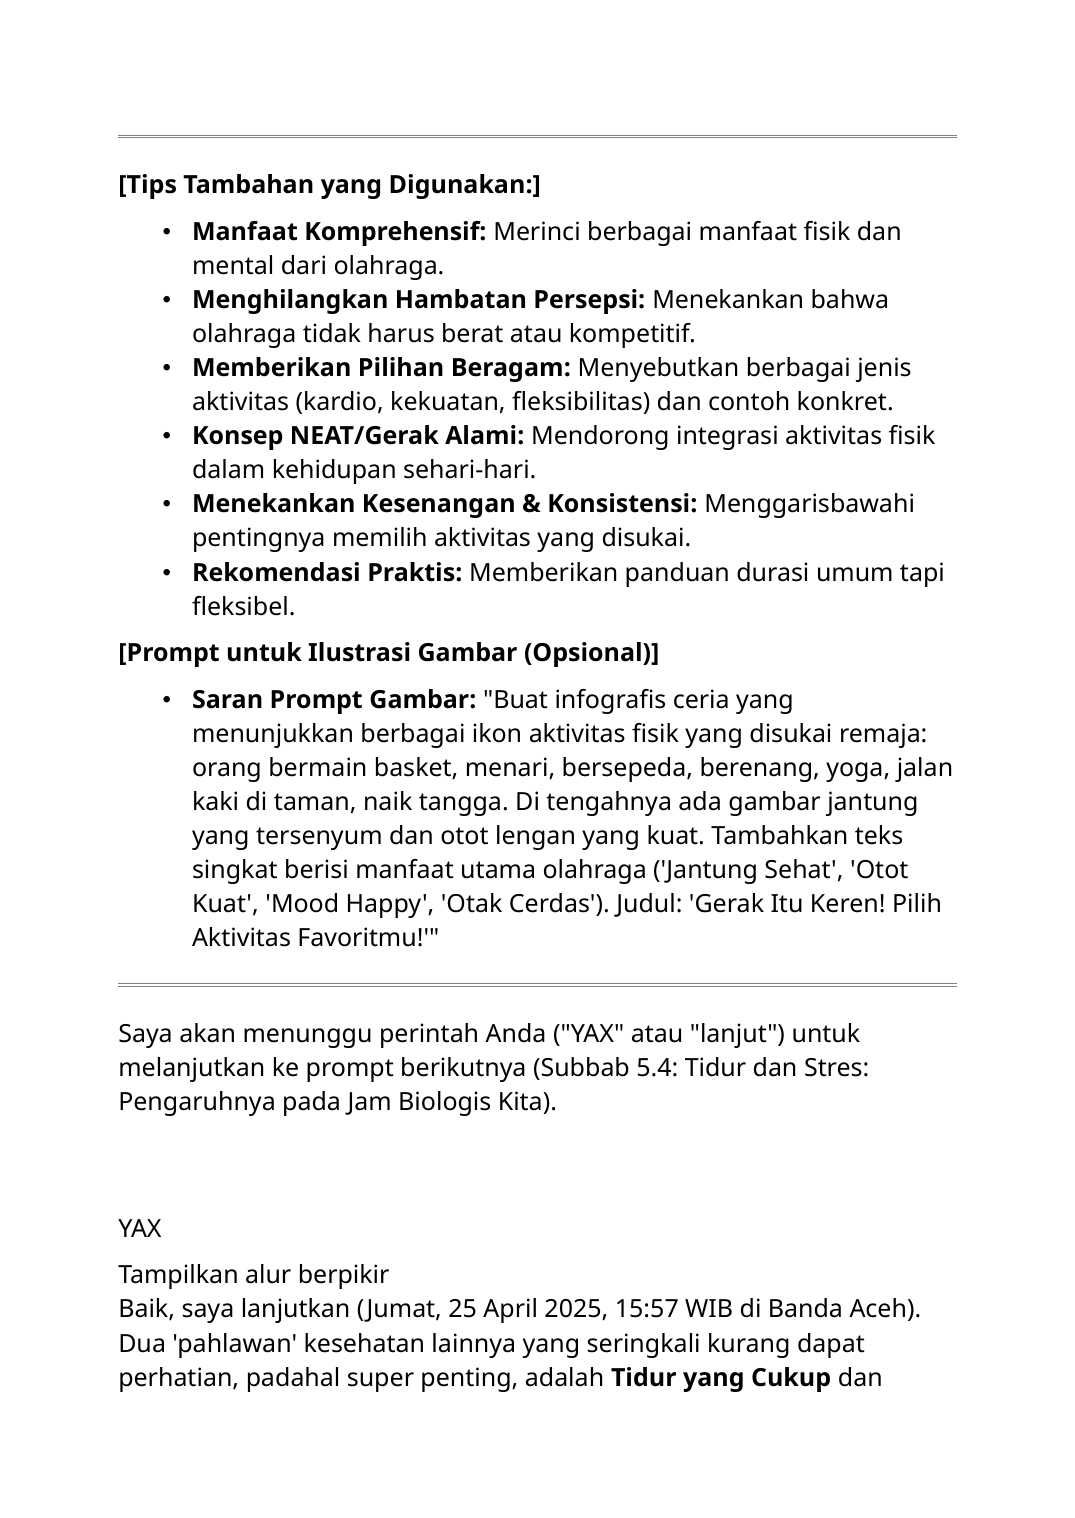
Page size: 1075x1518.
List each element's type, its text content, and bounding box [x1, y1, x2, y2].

text Saya akan menunggu perintah Anda ("YAX" atau "lanjut") untuk melanjutkan ke prompt berikutnya (Subbab 5.4: Tidur dan Stres: Pengaruhnya pada Jam Biologis Kita). [118, 1015, 957, 1117]
text Tampilkan alur berpikir [118, 1257, 957, 1291]
list Menekankan Kesenangan & Konsistensi: Menggarisbawahi pentingnya memilih aktivitas yang disukai. [162, 486, 957, 554]
text [Tips Tambahan yang Digunakan:] [118, 167, 957, 201]
text YAX [118, 1211, 957, 1244]
list Saran Prompt Gambar: "Buat infografis ceria yang menunjukkan berbagai ikon aktivitas fisik yang disukai remaja: orang bermain basket, menari, bersepeda, berenang, yoga, jalan kaki di taman, naik tangga. Di tengahnya ada gambar jantung yang tersenyum dan otot lengan yang kuat. Tambahkan teks singkat berisi manfaat utama olahraga ('Jantung Sehat', 'Otot Kuat', 'Mood Happy', 'Otak Cerdas'). Judul: 'Gerak Itu Keren! Pilih Aktivitas Favoritmu!'" [162, 681, 957, 954]
list Manfaat Komprehensif: Merinci berbagai manfaat fisik dan mental dari olahraga. [162, 213, 957, 282]
text [Prompt untuk Ilustrasi Gambar (Opsional)] [118, 635, 957, 669]
text Baik, saya lanjutkan (Jumat, 25 April 2025, 15:57 WIB di Banda Aceh). Dua 'pahlawan' kesehatan lainnya yang seringkali kurang dapat perhatian, padahal super penting, adalah Tidur yang Cukup dan [118, 1291, 957, 1393]
list Menghilangkan Hambatan Persepsi: Menekankan bahwa olahraga tidak harus berat atau kompetitif. [162, 282, 957, 350]
list Konsep NEAT/Gerak Alami: Mendorong integrasi aktivitas fisik dalam kehidupan sehari-hari. [162, 418, 957, 486]
list Memberikan Pilihan Beragam: Menyebutkan berbagai jenis aktivitas (kardio, kekuatan, fleksibilitas) dan contoh konkret. [162, 350, 957, 418]
list Rekomendasi Praktis: Memberikan panduan durasi umum tapi fleksibel. [162, 554, 957, 622]
